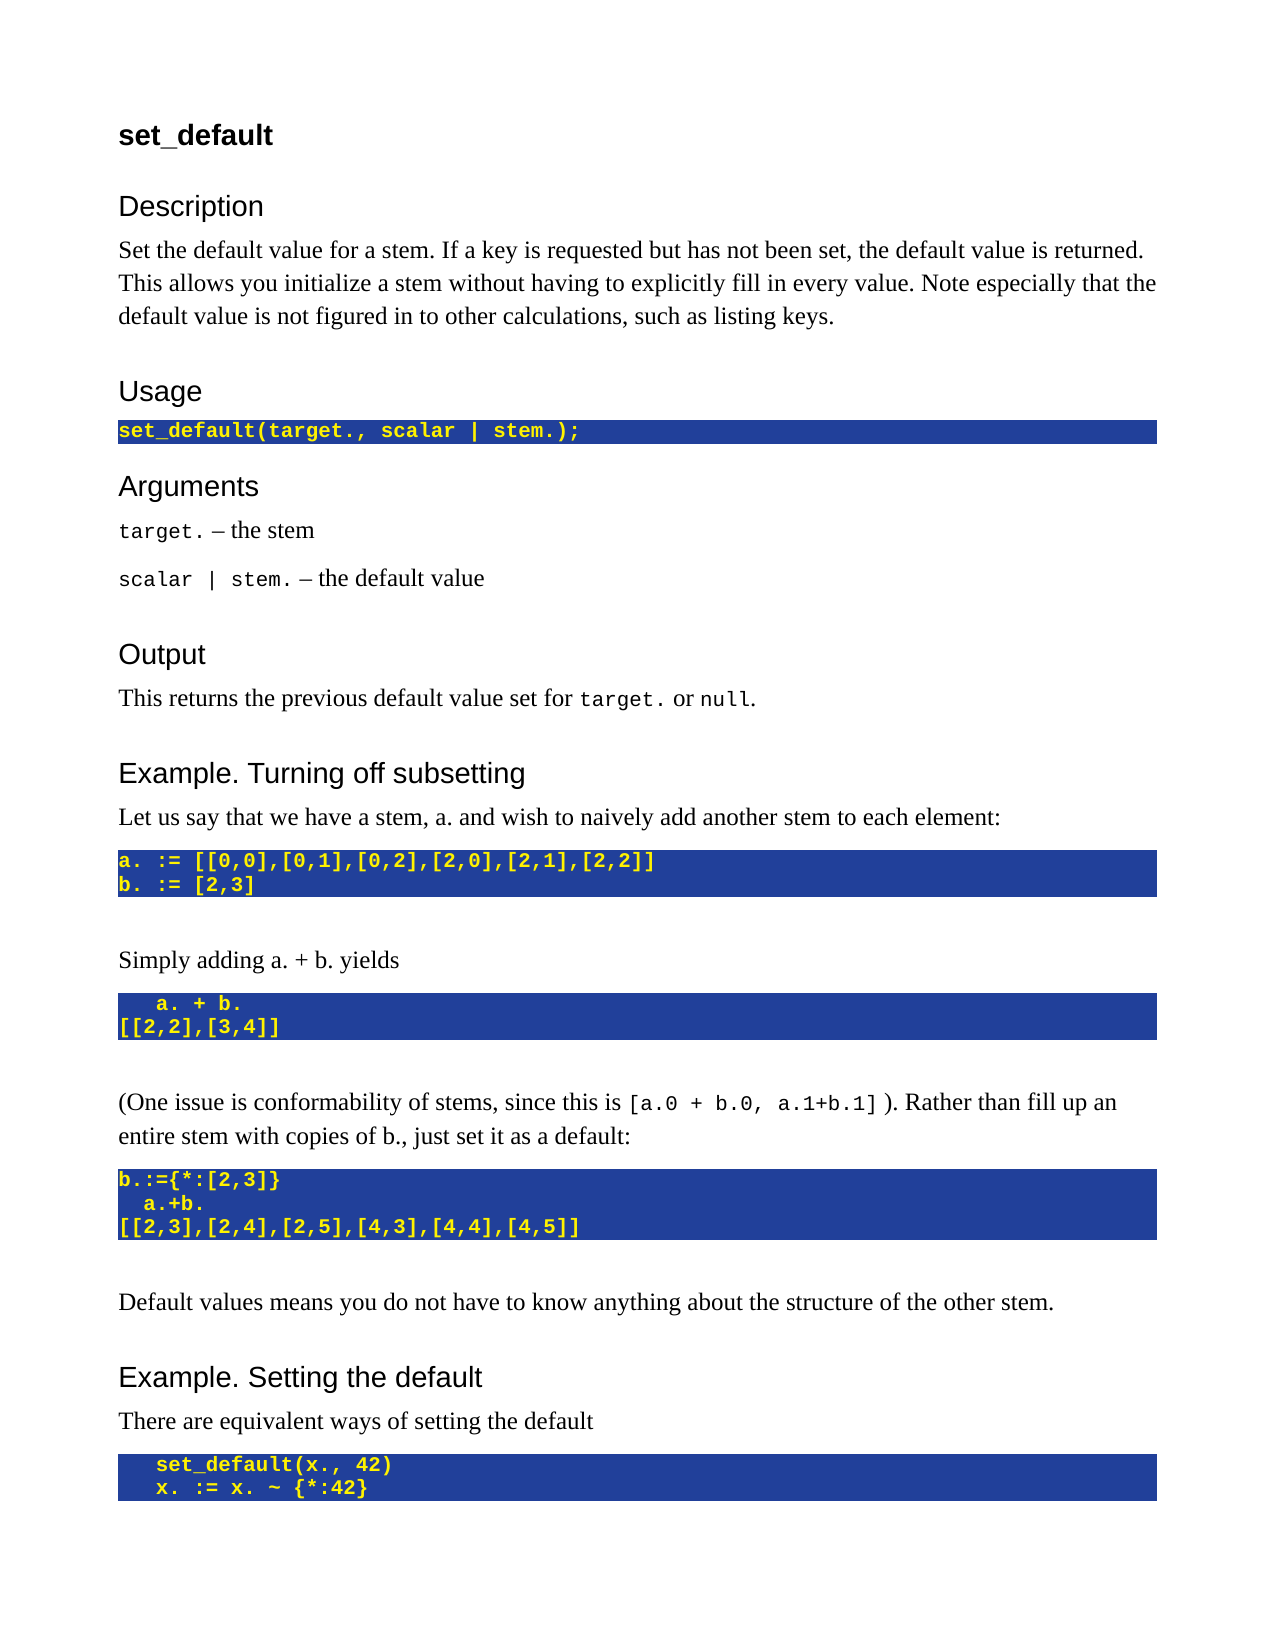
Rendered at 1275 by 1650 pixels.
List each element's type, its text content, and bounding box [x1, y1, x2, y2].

text x. := x. ~ {*:42} [118, 1477, 1157, 1501]
text Let us say that we have a stem, a. and wish to naively add another stem to each element: [118, 802, 1157, 831]
text scalar | stem. – the default value [118, 563, 1157, 593]
text Set the default value for a stem. If a key is requested but has not been set, the default value is returned. This allows you initialize a stem without having to explicitly fill in every value. Note especially that the default value is not figured in to other calculations, such as listing keys. [118, 235, 1157, 330]
text Default values means you do not have to know anything about the structure of the other stem. [118, 1287, 1157, 1316]
text set_default(target., scalar | stem.); [118, 420, 1157, 444]
subtitle Output [118, 637, 1157, 670]
text This returns the previous default value set for target. or null. [118, 683, 1157, 712]
subtitle Arguments [118, 469, 1157, 502]
text a. := [[0,0],[0,1],[0,2],[2,0],[2,1],[2,2]] [118, 850, 1157, 874]
text b. := [2,3] [118, 874, 1157, 897]
text a. + b. [118, 993, 1157, 1016]
text Simply adding a. + b. yields [118, 945, 1157, 974]
subtitle Description [118, 189, 1157, 223]
subtitle Usage [118, 374, 1157, 408]
text (One issue is conformability of stems, since this is [a.0 + b.0, a.1+b.1] ). Rather than fill up an entire stem with copies of b., just set it as a default: [118, 1087, 1157, 1150]
subtitle Example. Turning off subsetting [118, 756, 1157, 790]
text target. – the stem [118, 515, 1157, 544]
text [[2,3],[2,4],[2,5],[4,3],[4,4],[4,5]] [118, 1216, 1157, 1240]
subtitle set_default [118, 118, 1157, 152]
subtitle Example. Setting the default [118, 1360, 1157, 1394]
text set_default(x., 42) [118, 1454, 1157, 1477]
text [[2,2],[3,4]] [118, 1016, 1157, 1040]
text b.:={*:[2,3]} [118, 1169, 1157, 1193]
text a.+b. [118, 1193, 1157, 1216]
text There are equivalent ways of setting the default [118, 1406, 1157, 1435]
